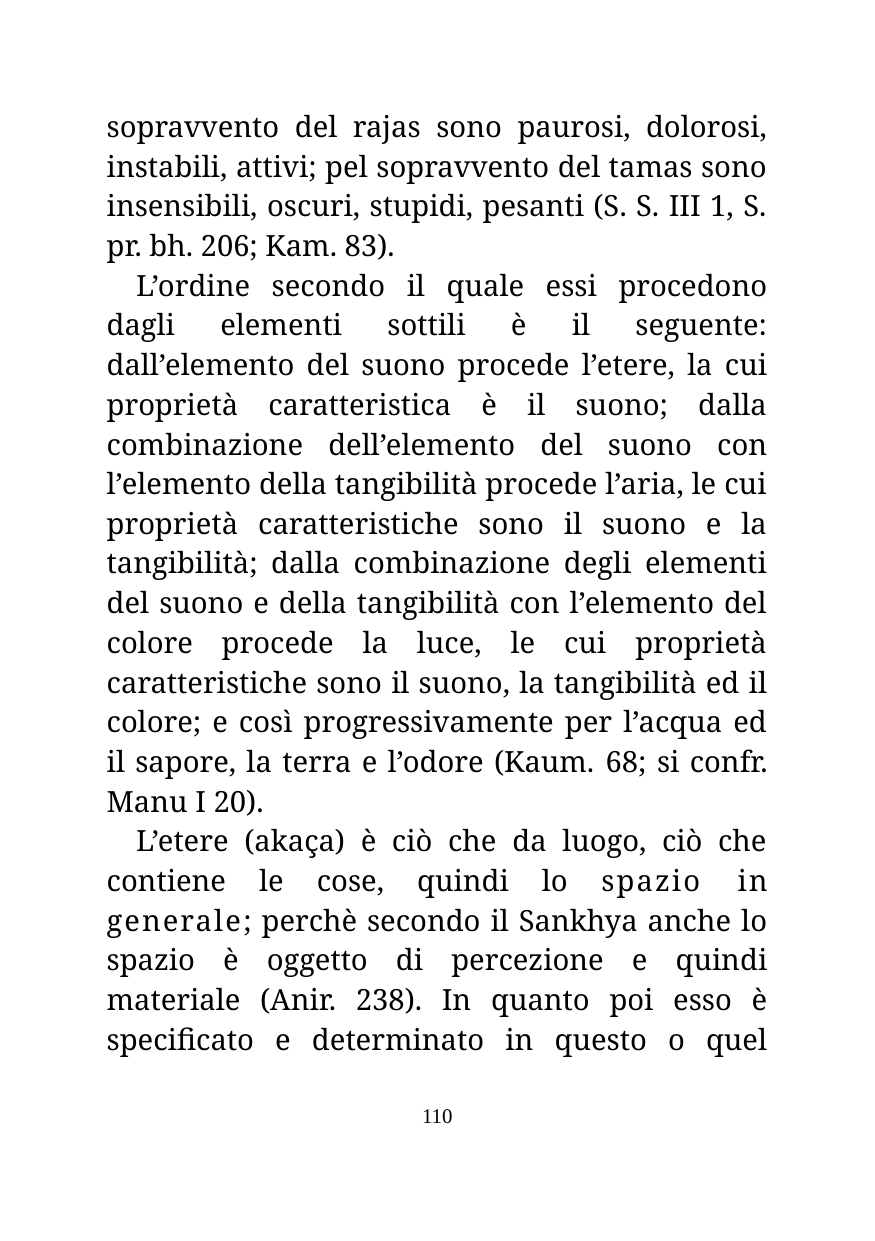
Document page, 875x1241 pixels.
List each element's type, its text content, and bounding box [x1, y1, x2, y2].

text L’ordine secondo il quale essi procedono dagli elementi sottili è il seguente: dall’elemento del suono procede l’etere, la cui proprietà caratteristica è il suono; dalla combinazione dell’elemento del suono con l’elemento della tangibilità procede l’aria, le cui proprietà caratteristiche sono il suono e la tangibilità; dalla combinazione degli elementi del suono e della tangibilità con l’elemento del colore procede la luce, le cui proprietà caratteristiche sono il suono, la tangibilità ed il colore; e così progressivamente per l’acqua ed il sapore, la terra e l’odore (Kaum. 68; si confr. Manu I 20). [106, 265, 768, 821]
text sopravvento del rajas sono paurosi, dolorosi, instabili, attivi; pel sopravvento del tamas sono insensibili, oscuri, stupidi, pesanti (S. S. III 1, S. pr. bh. 206; Kam. 83). [106, 106, 768, 265]
text L’etere (akaça) è ciò che da luogo, ciò che contiene le cose, quindi lo spazio in generale; perchè secondo il Sankhya anche lo spazio è oggetto di percezione e quindi materiale (Anir. 238). In quanto poi esso è specificato e determinato in questo o quel [106, 821, 768, 1059]
